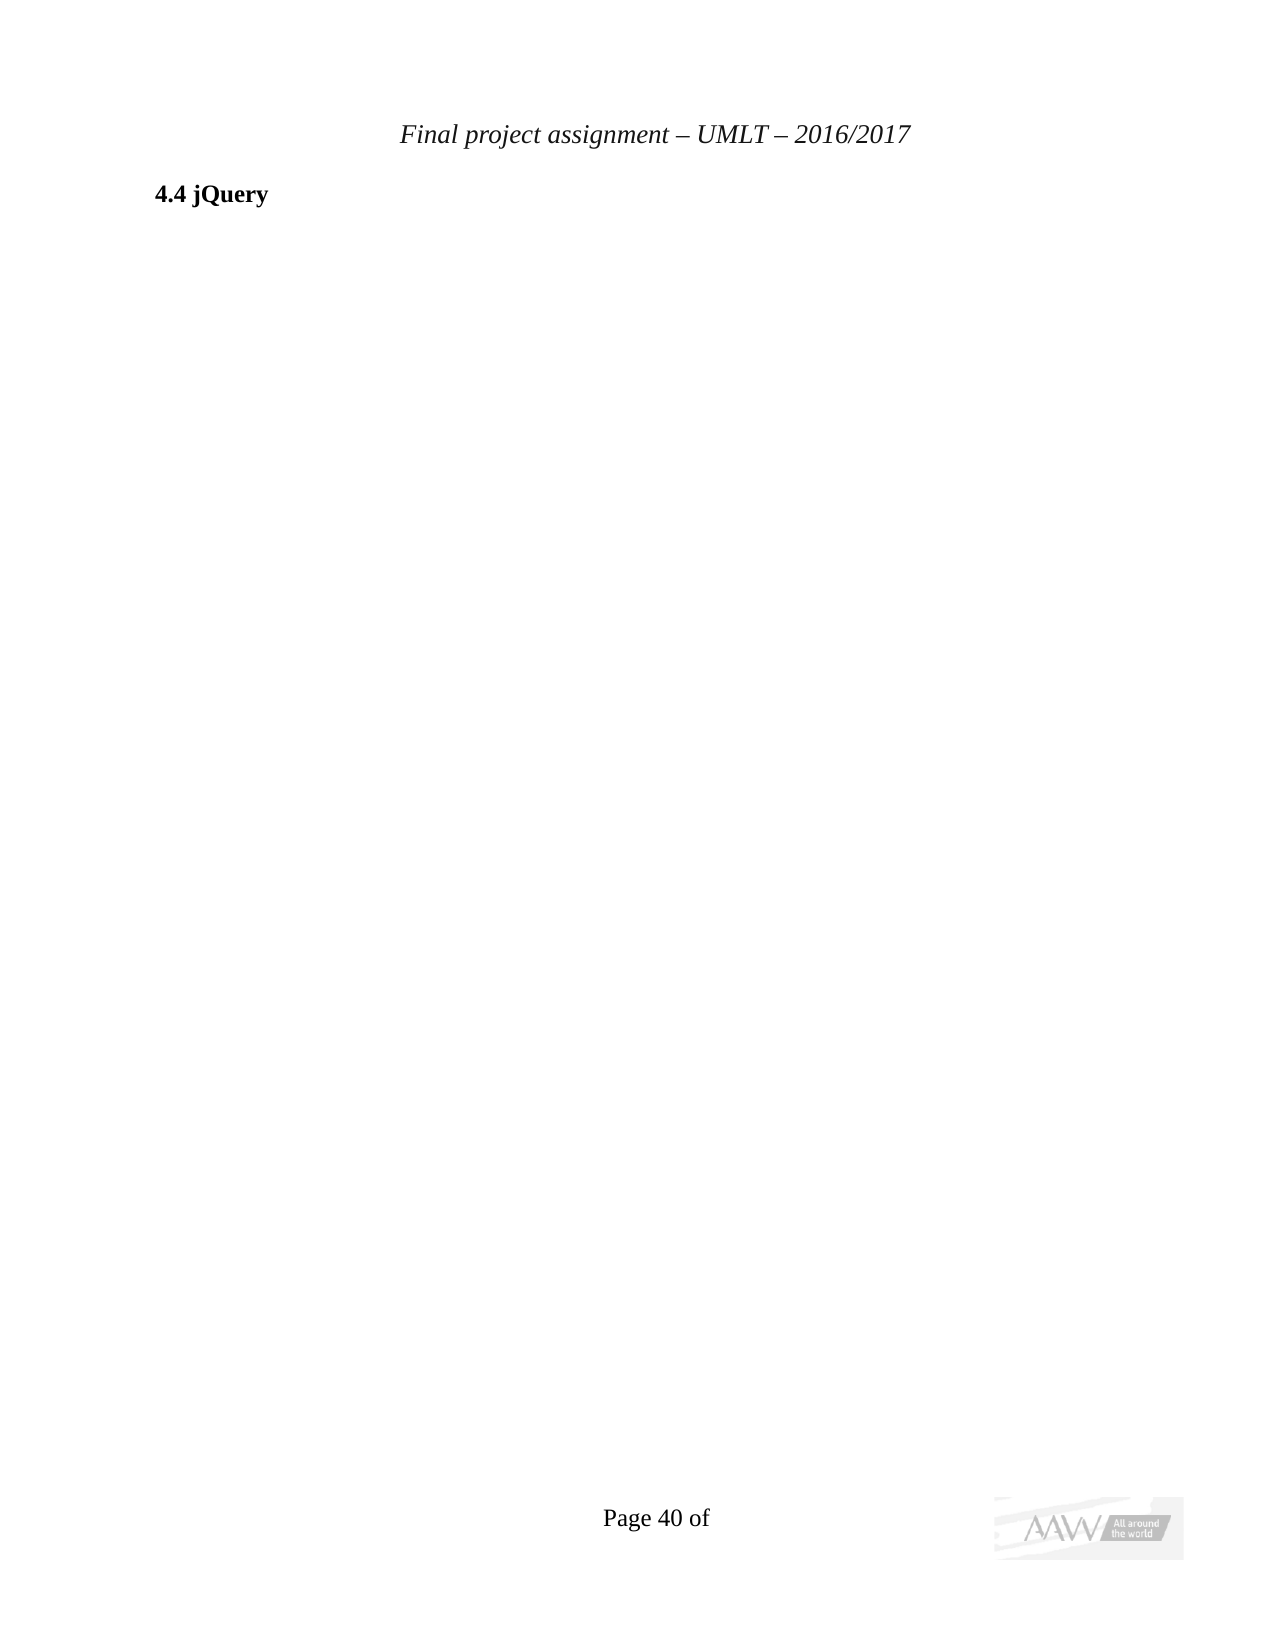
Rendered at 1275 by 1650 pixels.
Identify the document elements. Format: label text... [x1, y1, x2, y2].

picture [994, 1497, 1184, 1560]
subtitle 4.4 jQuery [155, 179, 1158, 207]
